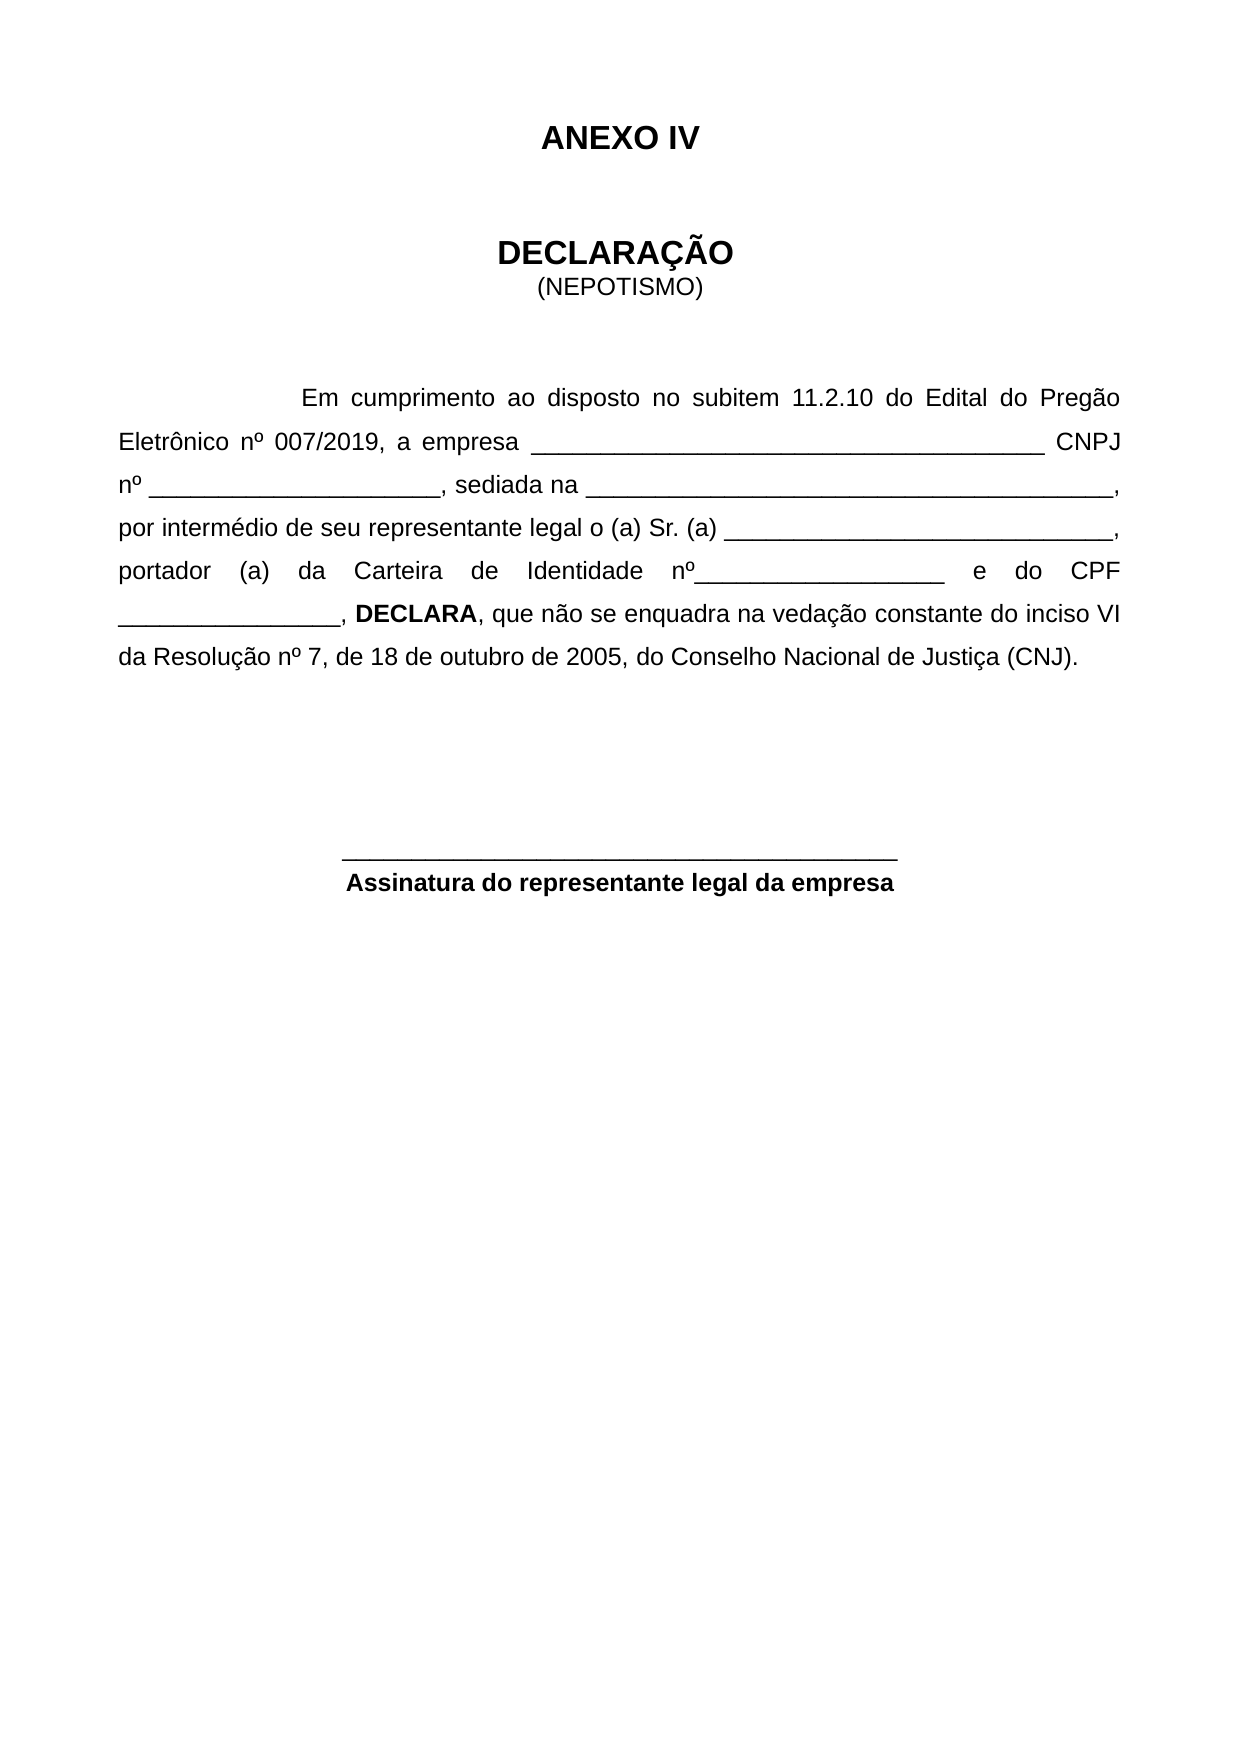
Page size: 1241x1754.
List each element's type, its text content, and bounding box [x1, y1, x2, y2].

text ________________________________________ [118, 832, 1122, 861]
text ANEXO IV [118, 118, 1122, 157]
text Em cumprimento ao disposto no subitem 11.2.10 do Edital do Pregão Eletrônico nº 007/2019, a empresa _____________________________________ CNPJ nº _____________________, sediada na ______________________________________, por intermédio de seu representante legal o (a) Sr. (a) ____________________________, portador (a) da Carteira de Identidade nº__________________ e do CPF ________________, DECLARA, que não se enquadra na vedação constante do inciso VI da Resolução nº 7, de 18 de outubro de 2005, do Conselho Nacional de Justiça (CNJ). [118, 383, 1122, 671]
text DECLARAÇÃO [118, 233, 1122, 272]
text (NEPOTISMO) [118, 272, 1122, 301]
text Assinatura do representante legal da empresa [118, 861, 1122, 897]
